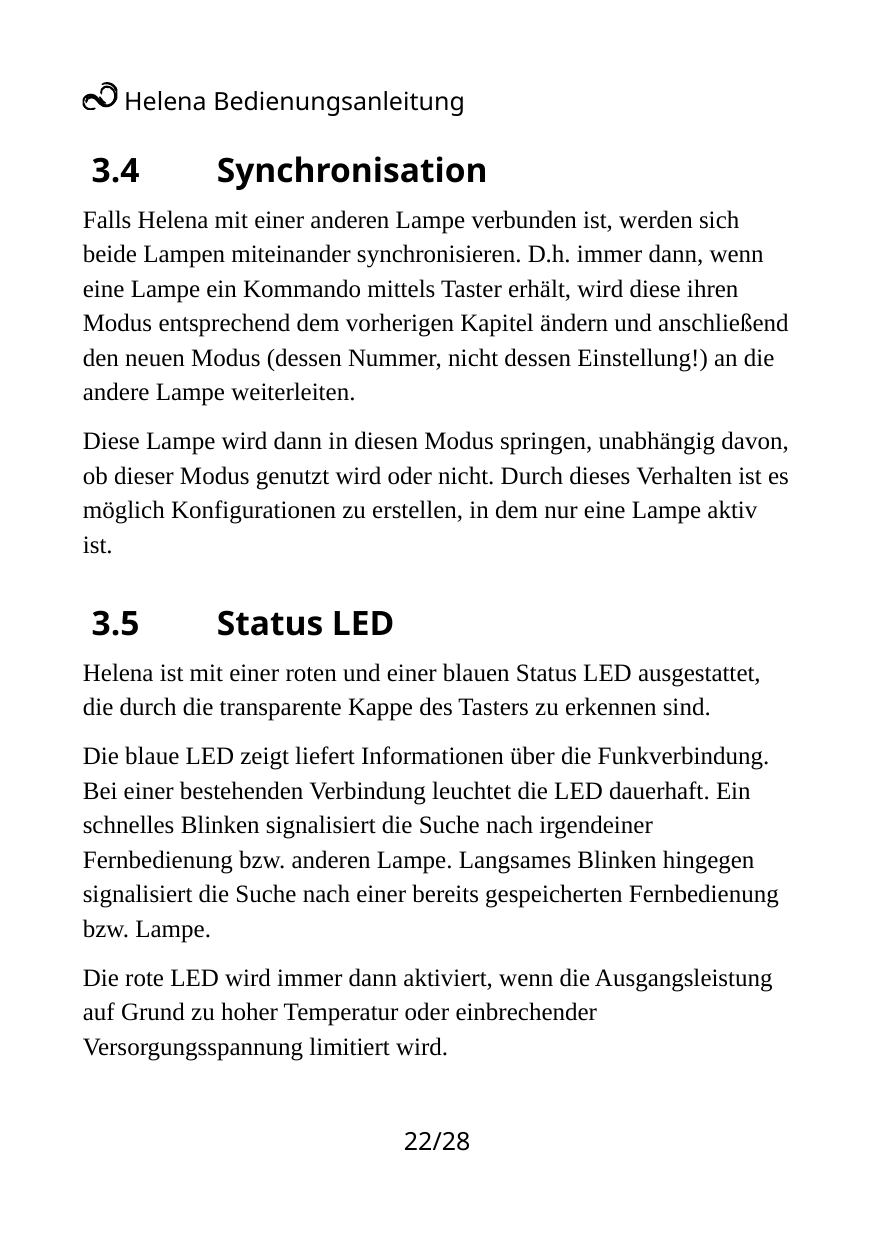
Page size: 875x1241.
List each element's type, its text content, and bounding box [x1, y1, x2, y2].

subtitle Status LED [83, 600, 791, 645]
text Helena ist mit einer roten und einer blauen Status LED ausgestattet, die durch die transparente Kappe des Tasters zu erkennen sind. [83, 658, 791, 721]
text Diese Lampe wird dann in diesen Modus springen, unabhängig davon, ob dieser Modus genutzt wird oder nicht. Durch dieses Verhalten ist es möglich Konfigurationen zu erstellen, in dem nur eine Lampe aktiv ist. [83, 426, 791, 558]
text Die blaue LED zeigt liefert Informationen über die Funkverbindung. Bei einer bestehenden Verbindung leuchtet die LED dauerhaft. Ein schnelles Blinken signalisiert die Suche nach irgendeiner Fernbedienung bzw. anderen Lampe. Langsames Blinken hingegen signalisiert die Suche nach einer bereits gespeicherten Fernbedienung bzw. Lampe. [83, 741, 791, 943]
text Falls Helena mit einer anderen Lampe verbunden ist, werden sich beide Lampen miteinander synchronisieren. D.h. immer dann, wenn eine Lampe ein Kommando mittels Taster erhält, wird diese ihren Modus entsprechend dem vorherigen Kapitel ändern und anschließend den neuen Modus (dessen Nummer, nicht dessen Einstellung!) an die andere Lampe weiterleiten. [83, 205, 791, 406]
text Die rote LED wird immer dann aktiviert, wenn die Ausgangsleistung auf Grund zu hoher Temperatur oder einbrechender Versorgungsspannung limitiert wird. [83, 963, 791, 1061]
subtitle Synchronisation [83, 147, 791, 192]
